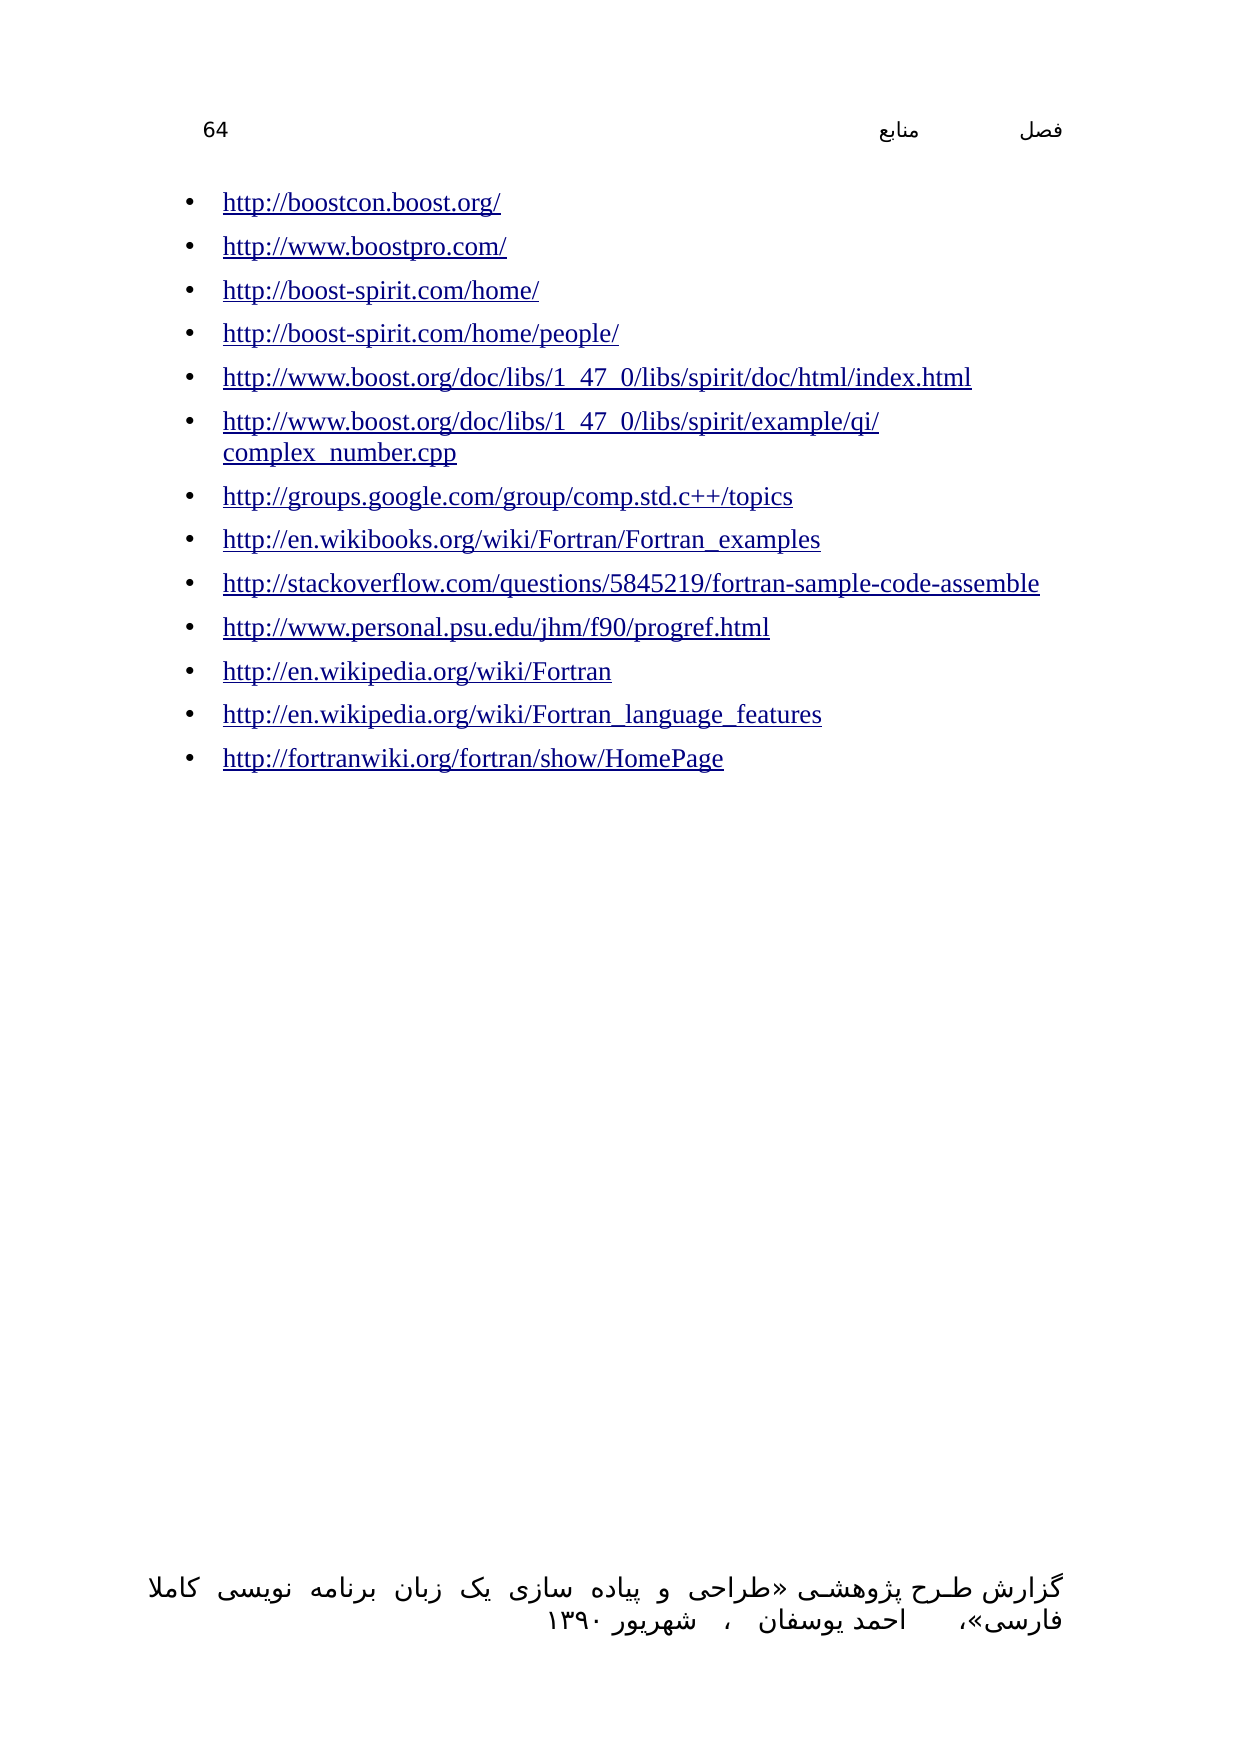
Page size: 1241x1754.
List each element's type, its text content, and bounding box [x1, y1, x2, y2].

list http://boost-spirit.com/home/people/ [185, 317, 1063, 349]
list http://fortranwiki.org/fortran/show/HomePage [185, 742, 1063, 774]
list http://www.boost.org/doc/libs/1_47_0/libs/spirit/example/qi/complex_number.cpp [185, 405, 1063, 467]
list http://stackoverflow.com/questions/5845219/fortran-sample-code-assemble [185, 567, 1063, 599]
list http://www.boostpro.com/ [185, 230, 1063, 261]
list http://boostcon.boost.org/ [185, 186, 1063, 217]
list http://en.wikipedia.org/wiki/Fortran_language_features [185, 699, 1063, 730]
list http://en.wikibooks.org/wiki/Fortran/Fortran_examples [185, 524, 1063, 555]
list http://boost-spirit.com/home/ [185, 274, 1063, 305]
list http://www.personal.psu.edu/jhm/f90/progref.html [185, 611, 1063, 642]
list http://www.boost.org/doc/libs/1_47_0/libs/spirit/doc/html/index.html [185, 361, 1063, 392]
list http://en.wikipedia.org/wiki/Fortran [185, 655, 1063, 686]
list http://groups.google.com/group/comp.std.c++/topics [185, 480, 1063, 511]
